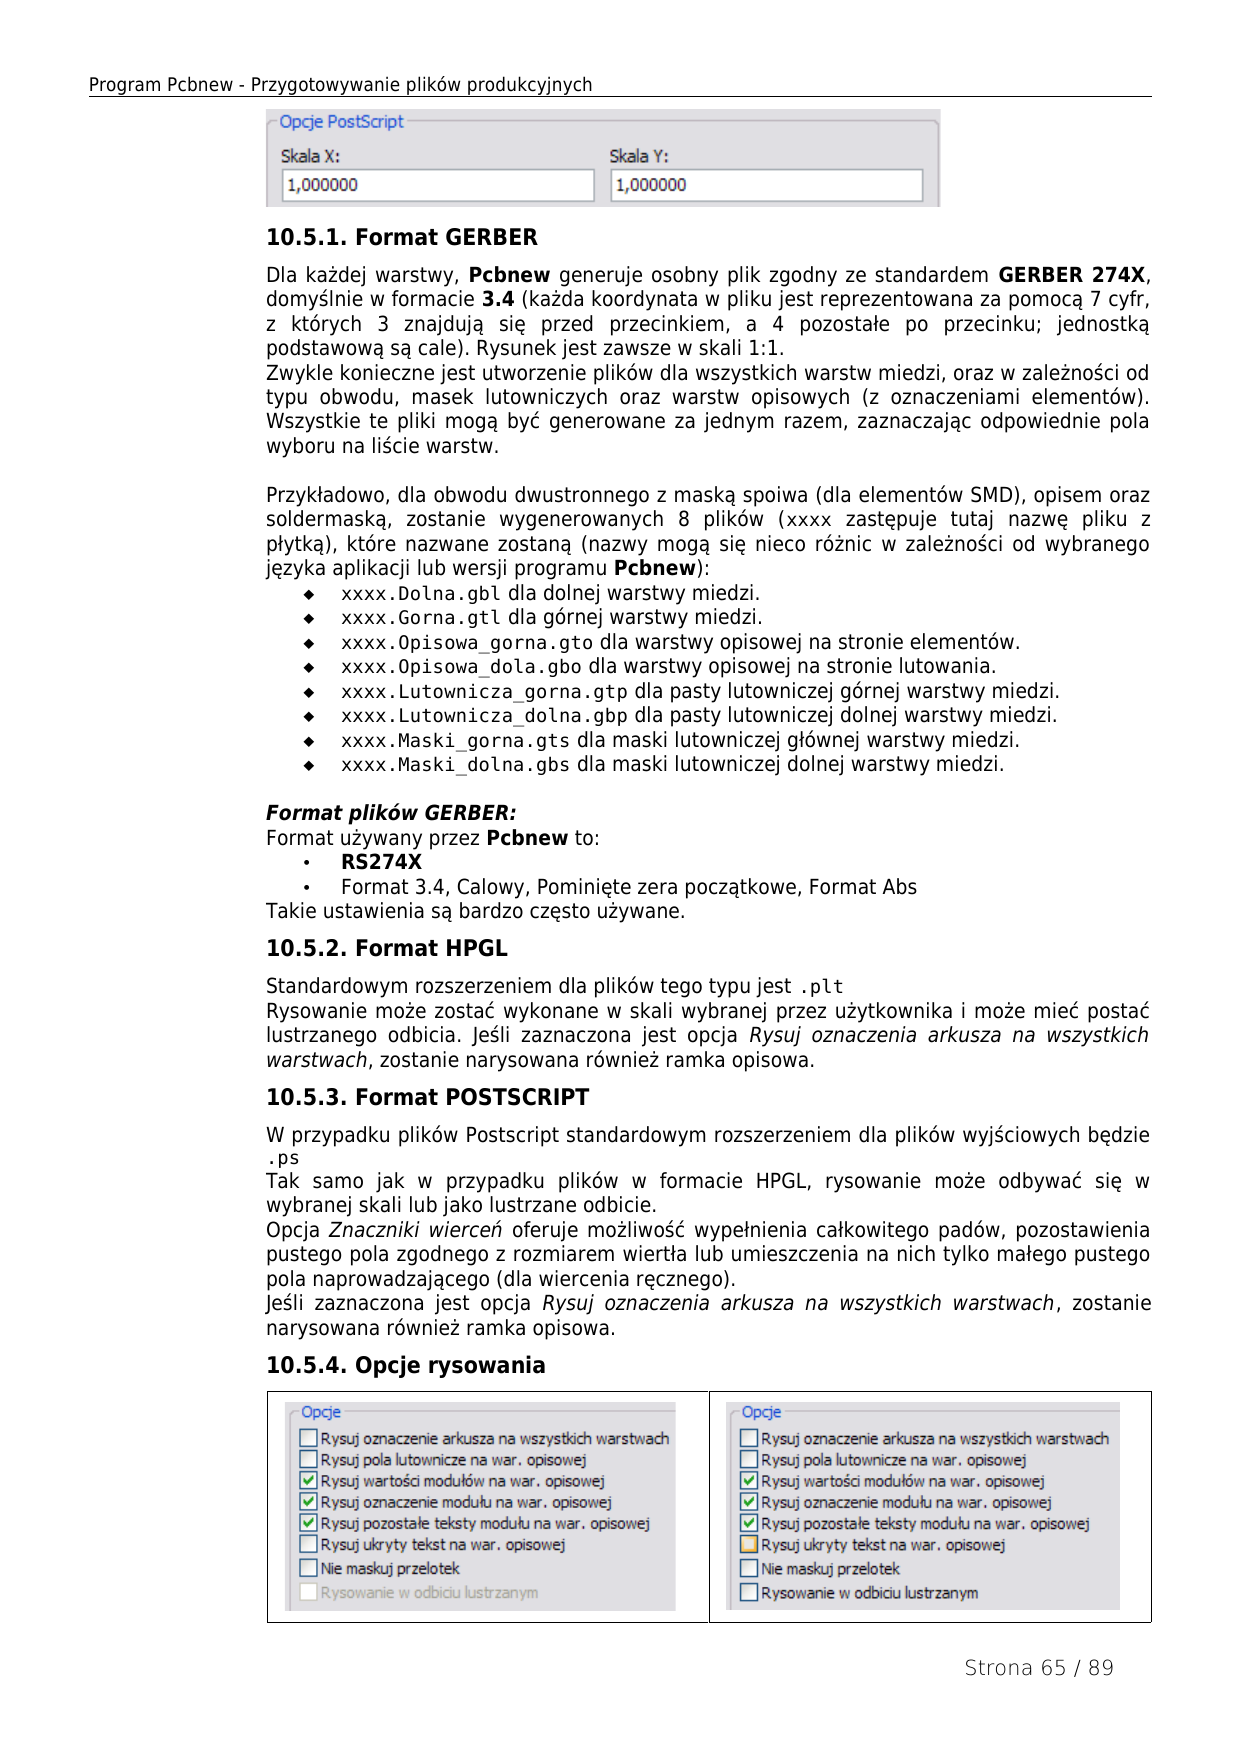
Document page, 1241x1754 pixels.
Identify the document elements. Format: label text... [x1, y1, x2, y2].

subtitle Format HPGL [266, 935, 1152, 962]
text Zwykle konieczne jest utworzenie plików dla wszystkich warstw miedzi, oraz w zależności od typu obwodu, masek lutowniczych oraz warstw opisowych (z oznaczeniami elementów). Wszystkie te pliki mogą być generowane za jednym razem, zaznaczając odpowiednie pola wyboru na liście warstw. [266, 361, 1152, 458]
picture [284, 1402, 676, 1611]
text Tak samo jak w przypadku plików w formacie HPGL, rysowanie może odbywać się w wybranej skali lub jako lustrzane odbicie. [266, 1169, 1152, 1218]
list xxxx.Gorna.gtl dla górnej warstwy miedzi. [303, 605, 1152, 630]
table_header [268, 1392, 708, 1622]
picture [265, 109, 941, 207]
list xxxx.Lutownicza_dolna.gbp dla pasty lutowniczej dolnej warstwy miedzi. [303, 703, 1152, 728]
subtitle Opcje rysowania [266, 1352, 1152, 1379]
list xxxx.Maski_dolna.gbs dla maski lutowniczej dolnej warstwy miedzi. [303, 752, 1152, 777]
subtitle Format POSTSCRIPT [266, 1084, 1152, 1111]
list xxxx.Dolna.gbl dla dolnej warstwy miedzi. [303, 581, 1152, 605]
text Takie ustawienia są bardzo często używane. [266, 899, 1152, 923]
text Jeśli zaznaczona jest opcja Rysuj oznaczenia arkusza na wszystkich warstwach, zostanie narysowana również ramka opisowa. [266, 1291, 1152, 1340]
text Standardowym rozszerzeniem dla plików tego typu jest .plt [266, 974, 1152, 998]
text Opcja Znaczniki wierceń oferuje możliwość wypełnienia całkowitego padów, pozostawienia pustego pola zgodnego z rozmiarem wiertła lub umieszczenia na nich tylko małego pustego pola naprowadzającego (dla wiercenia ręcznego). [266, 1218, 1152, 1291]
subtitle Format GERBER [266, 224, 1152, 251]
text Dla każdej warstwy, Pcbnew generuje osobny plik zgodny ze standardem GERBER 274X, domyślnie w formacie 3.4 (każda koordynata w pliku jest reprezentowana za pomocą 7 cyfr, z których 3 znajdują się przed przecinkiem, a 4 pozostałe po przecinku; jednostką podstawową są cale). Rysunek jest zawsze w skali 1:1. [266, 263, 1152, 361]
list Format 3.4, Calowy, Pominięte zera początkowe, Format Abs [303, 874, 1152, 899]
text W przypadku plików Postscript standardowym rozszerzeniem dla plików wyjściowych będzie .ps [266, 1122, 1152, 1169]
text Rysowanie może zostać wykonane w skali wybranej przez użytkownika i może mieć postać lustrzanego odbicia. Jeśli zaznaczona jest opcja Rysuj oznaczenia arkusza na wszystkich warstwach, zostanie narysowana również ramka opisowa. [266, 998, 1152, 1072]
table_header [710, 1392, 1151, 1622]
text Format plików GERBER: [266, 801, 1152, 826]
list xxxx.Opisowa_gorna.gto dla warstwy opisowej na stronie elementów. [303, 630, 1152, 654]
list xxxx.Lutownicza_gorna.gtp dla pasty lutowniczej górnej warstwy miedzi. [303, 679, 1152, 703]
picture [726, 1402, 1120, 1610]
text Format używany przez Pcbnew to: [266, 826, 1152, 850]
list xxxx.Opisowa_dola.gbo dla warstwy opisowej na stronie lutowania. [303, 654, 1152, 679]
text Przykładowo, dla obwodu dwustronnego z maską spoiwa (dla elementów SMD), opisem oraz soldermaską, zostanie wygenerowanych 8 plików (xxxx zastępuje tutaj nazwę pliku z płytką), które nazwane zostaną (nazwy mogą się nieco różnic w zależności od wybranego języka aplikacji lub wersji programu Pcbnew): [266, 483, 1152, 581]
list RS274X [303, 850, 1152, 874]
list xxxx.Maski_gorna.gts dla maski lutowniczej głównej warstwy miedzi. [303, 728, 1152, 752]
